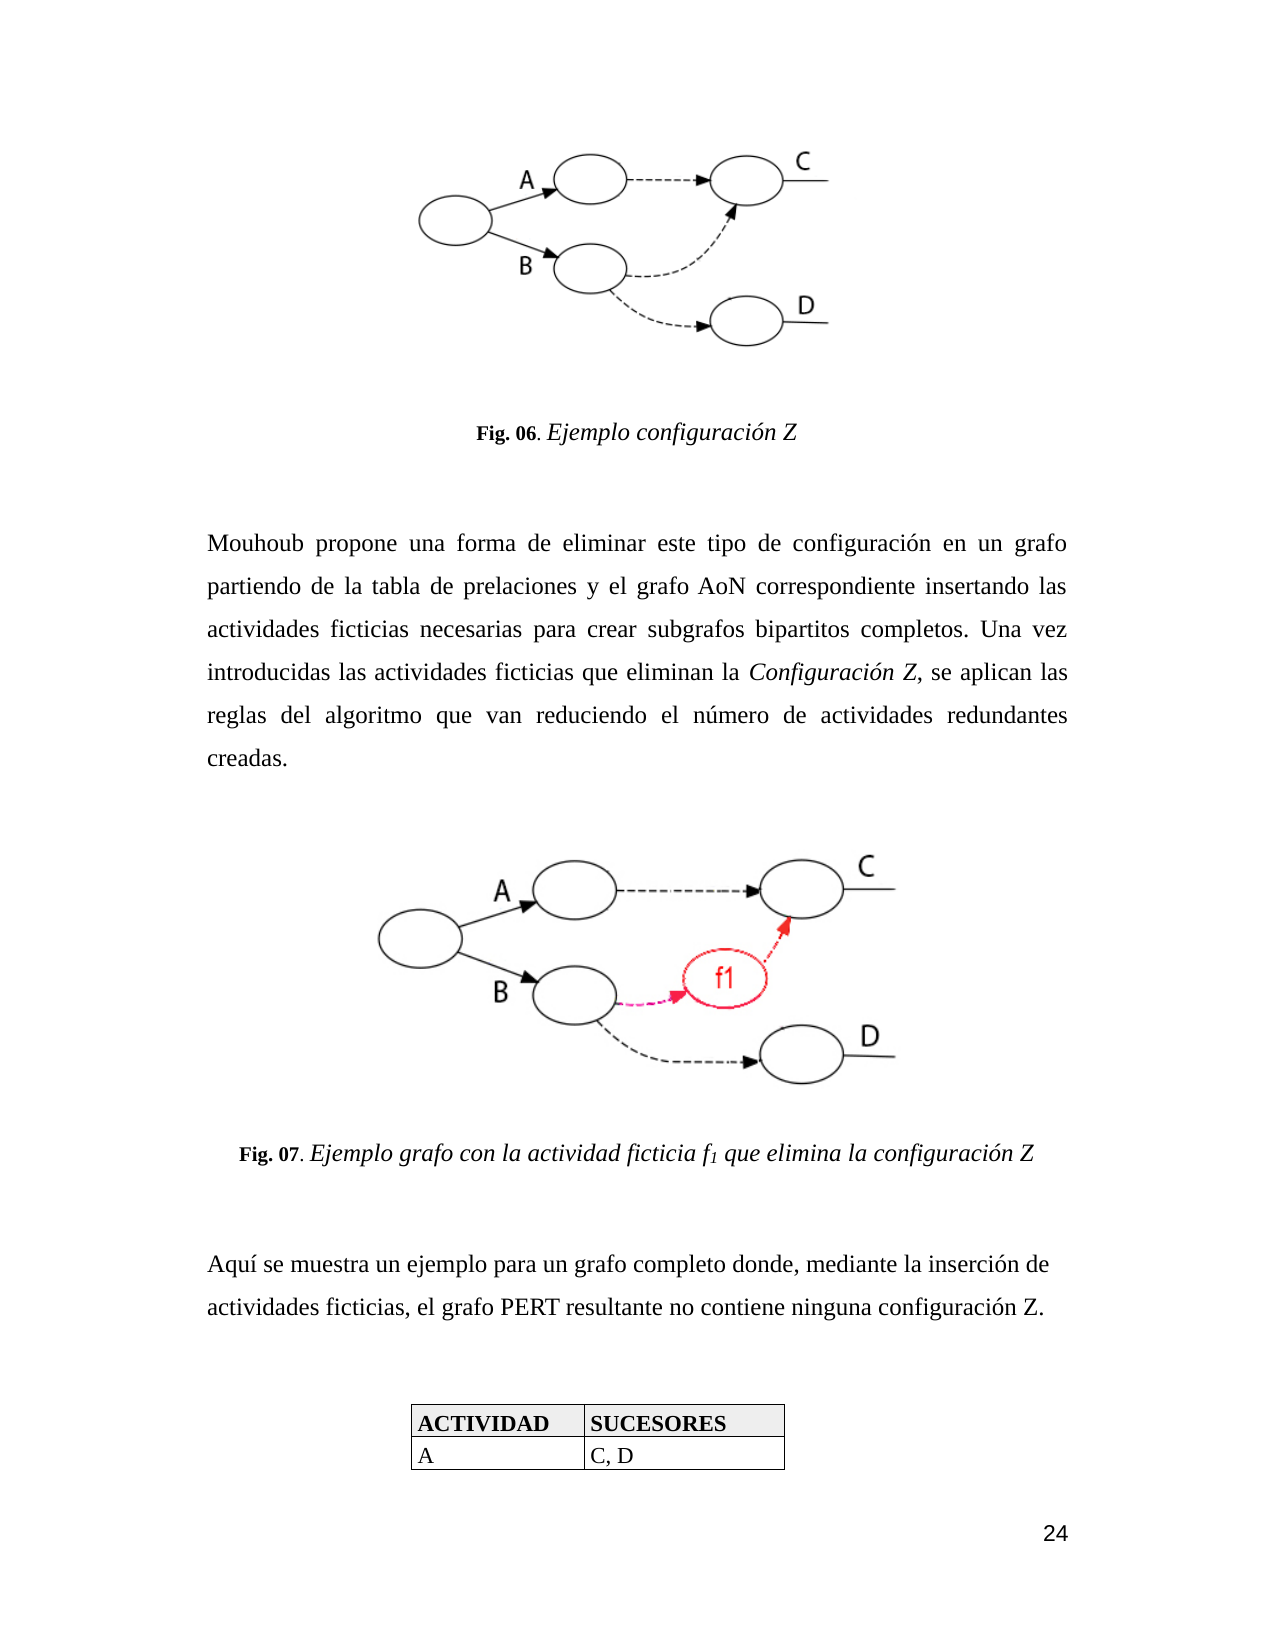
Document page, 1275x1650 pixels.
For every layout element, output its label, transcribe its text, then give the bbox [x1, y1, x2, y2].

table_cell C, D [585, 1437, 784, 1469]
table_header ACTIVIDAD [412, 1405, 584, 1436]
text Aquí se muestra un ejemplo para un grafo completo donde, mediante la inserción de actividades ficticias, el grafo PERT resultante no contiene ninguna configuración Z. [207, 1249, 1068, 1321]
text Fig. 07. Ejemplo grafo con la actividad ficticia f1 que elimina la configuración Z [207, 1138, 1068, 1167]
text Fig. 06. Ejemplo configuración Z [207, 417, 1068, 445]
table_header SUCESORES [585, 1405, 784, 1436]
table_cell A [412, 1437, 584, 1469]
text Mouhoub propone una forma de eliminar este tipo de configuración en un grafo partiendo de la tabla de prelaciones y el grafo AoN correspondiente insertando las actividades ficticias necesarias para crear subgrafos bipartitos completos. Una vez introducidas las actividades ficticias que eliminan la Configuración Z, se aplican las reglas del algoritmo que van reduciendo el número de actividades redundantes creadas. [207, 528, 1068, 772]
